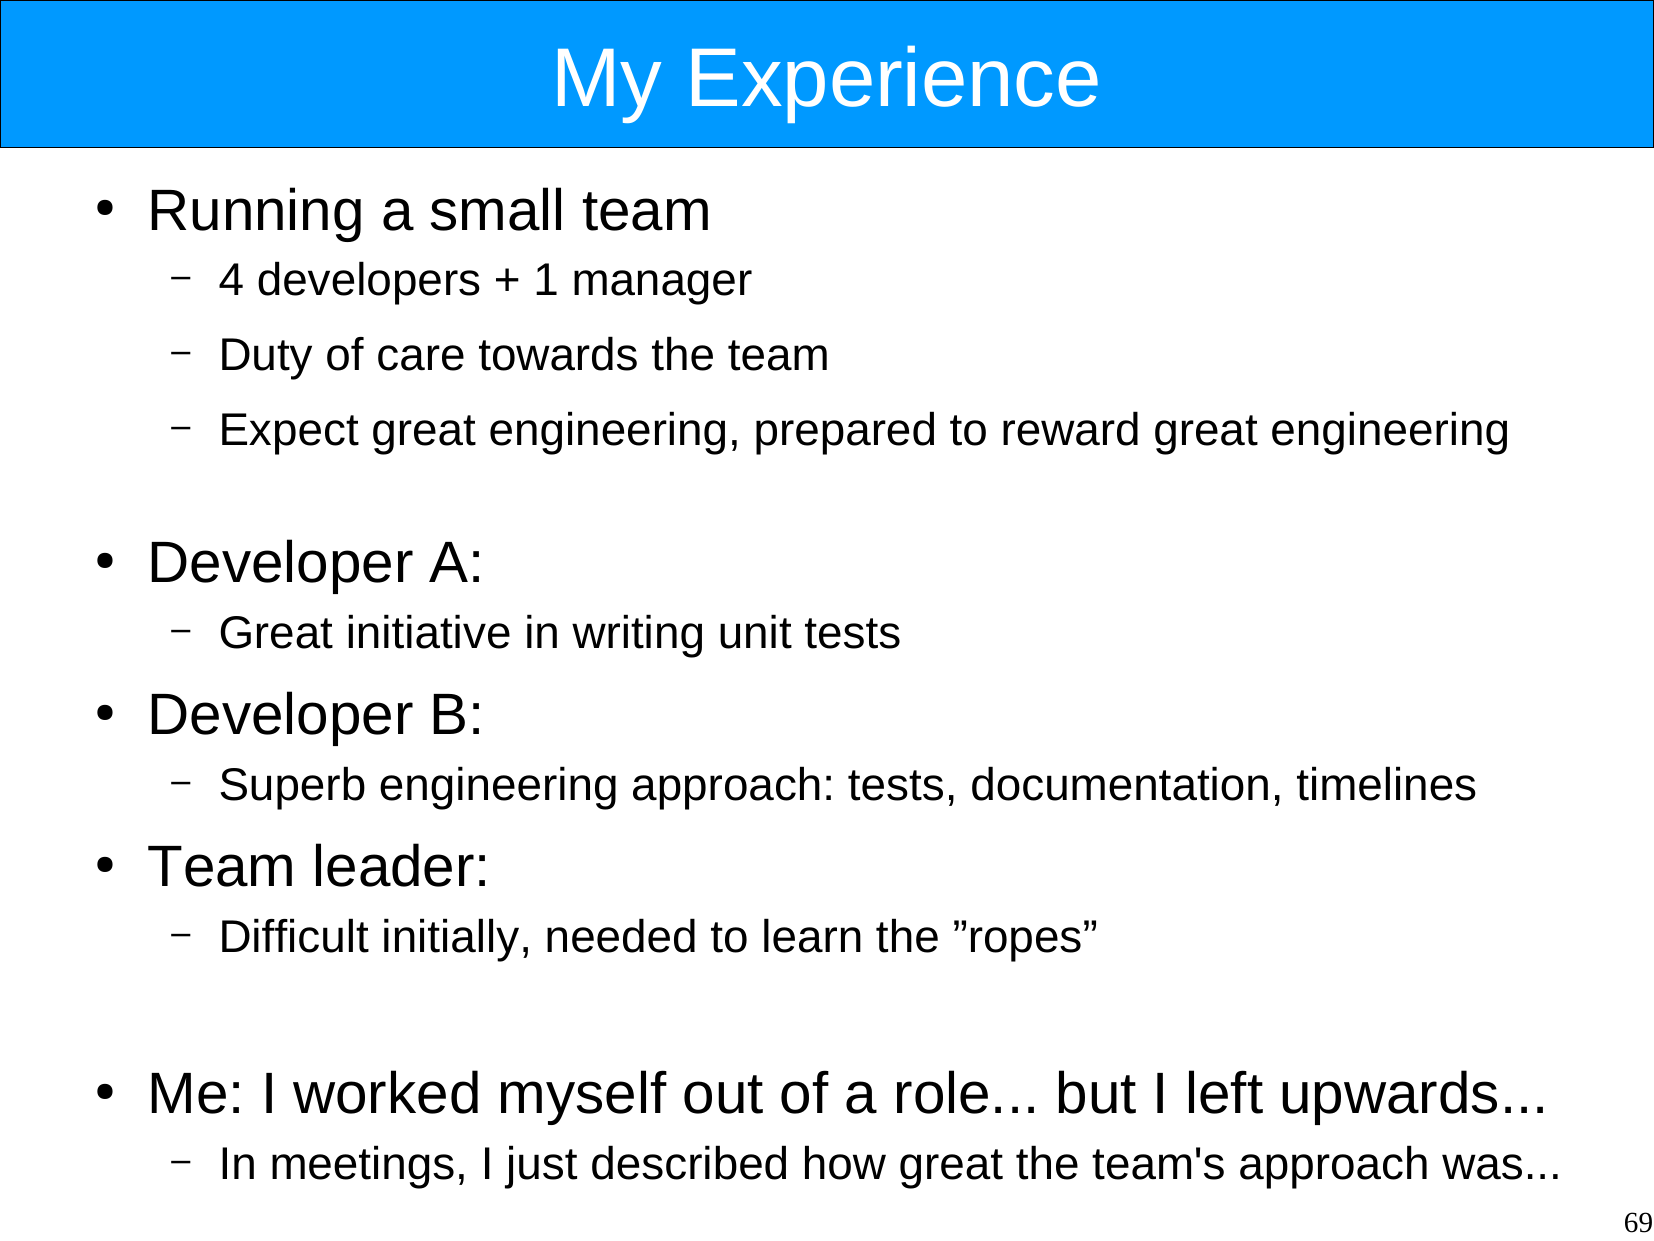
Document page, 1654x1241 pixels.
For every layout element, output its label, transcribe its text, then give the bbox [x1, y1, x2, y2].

list Running a small team 4 developers + 1 manager Duty of care towards the team Expect great engineering, prepared to reward great engineering Developer A: Great initiative in writing unit tests Developer B: Superb engineering approach: tests, documentation, timelines Team leader: Difficult initially, needed to learn the ”ropes” Me: I worked myself out of a role... but I left upwards... In meetings, I just described how great the team's approach was... [76, 177, 1565, 1196]
title My Experience [82, 21, 1571, 135]
